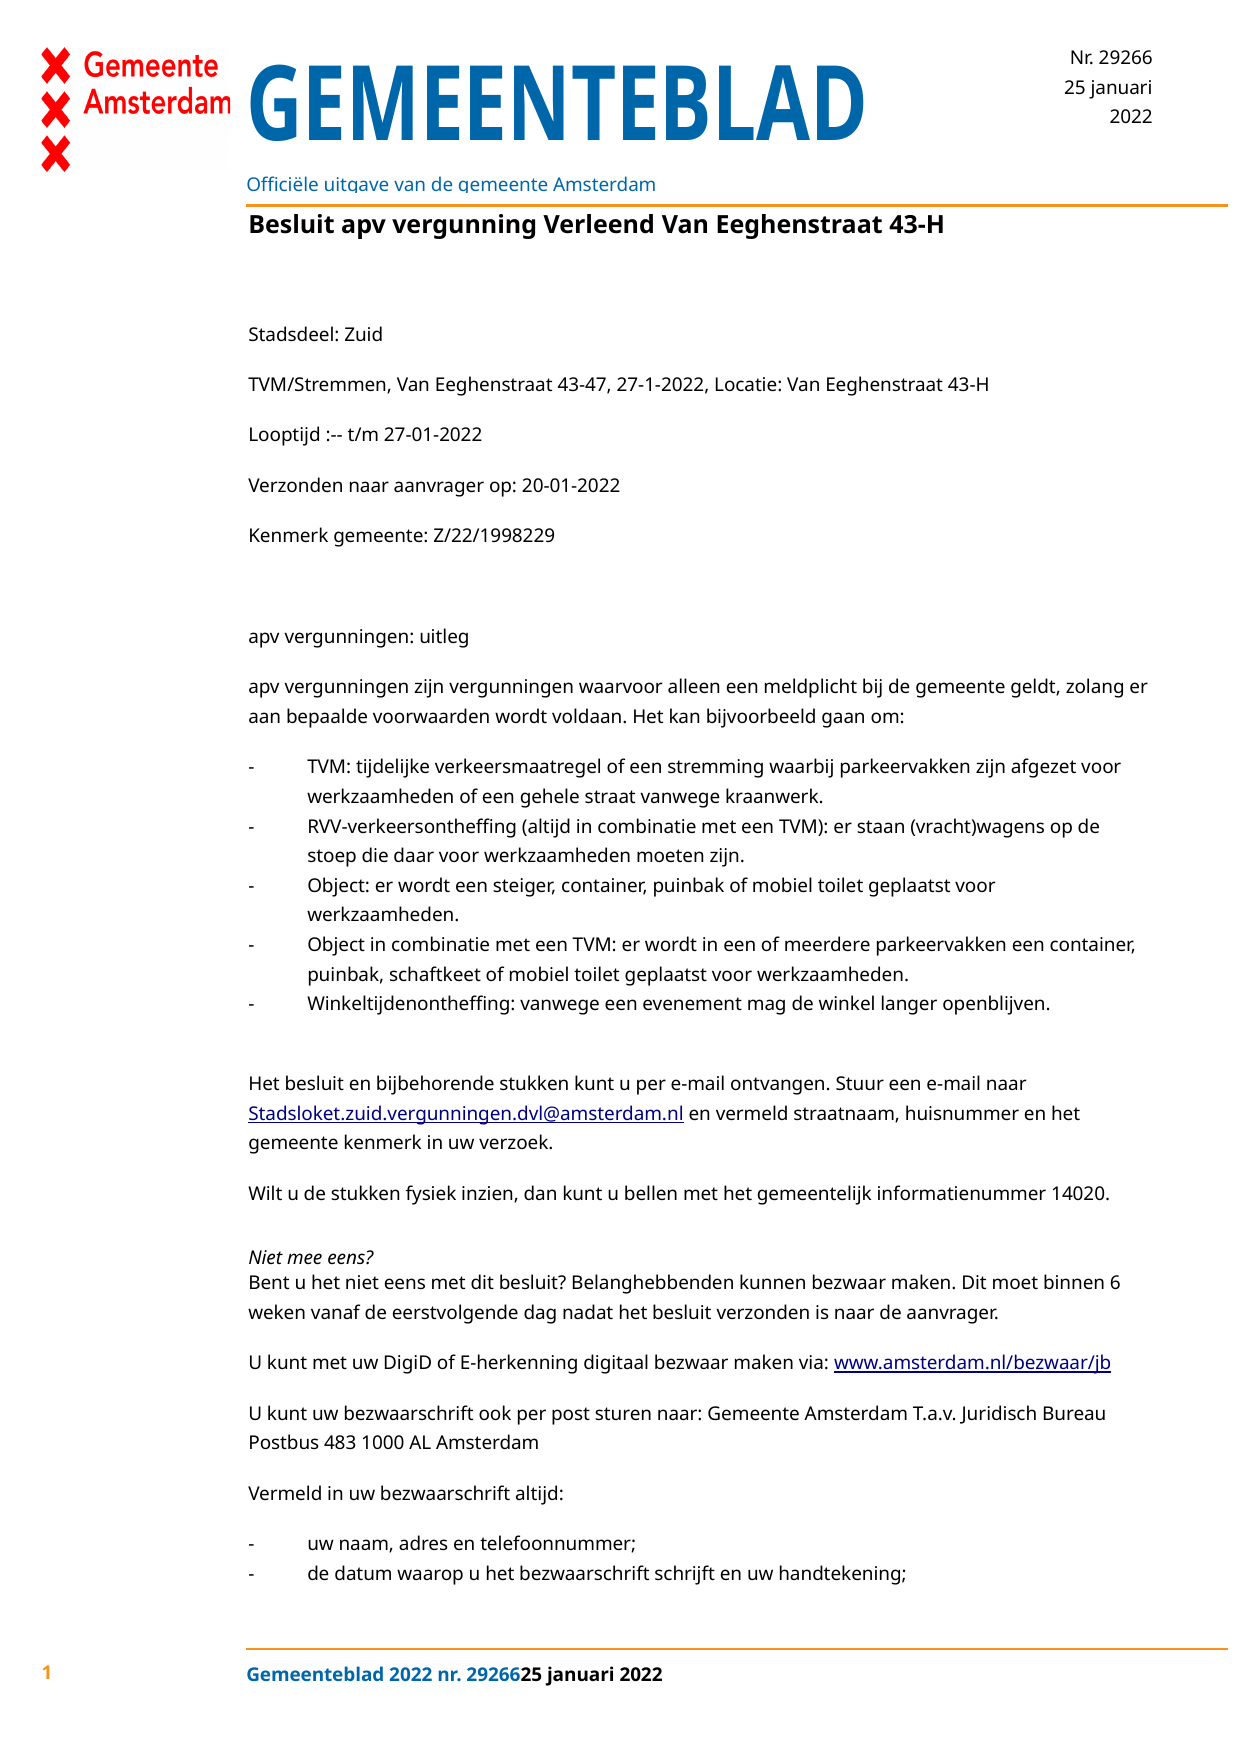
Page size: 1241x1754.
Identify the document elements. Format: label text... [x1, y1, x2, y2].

list uw naam, adres en telefoonnummer; [248, 1530, 1152, 1556]
text apv vergunningen zijn vergunningen waarvoor alleen een meldplicht bij de gemeente geldt, zolang er aan bepaalde voorwaarden wordt voldaan. Het kan bijvoorbeeld gaan om: [248, 674, 1152, 729]
text Niet mee eens? [248, 1244, 1152, 1269]
text Besluit apv vergunning Verleend Van Eeghenstraat 43-H [248, 207, 1152, 241]
text Het besluit en bijbehorende stukken kunt u per e-mail ontvangen. Stuur een e-mail naar Stadsloket.zuid.vergunningen.dvl@amsterdam.nl en vermeld straatnaam, huisnummer en het gemeente kenmerk in uw verzoek. [248, 1070, 1152, 1155]
picture [41, 47, 231, 172]
text Kenmerk gemeente: Z/22/1998229 [248, 522, 1152, 548]
list TVM: tijdelijke verkeersmaatregel of een stremming waarbij parkeervakken zijn afgezet voor werkzaamheden of een gehele straat vanwege kraanwerk. [248, 754, 1152, 809]
text apv vergunningen: uitleg [248, 623, 1152, 649]
list RVV-verkeersontheffing (altijd in combinatie met een TVM): er staan (vracht)wagens op de stoep die daar voor werkzaamheden moeten zijn. [248, 813, 1152, 868]
text Looptijd :-- t/m 27-01-2022 [248, 422, 1152, 447]
text TVM/Stremmen, Van Eeghenstraat 43-47, 27-1-2022, Locatie: Van Eeghenstraat 43-H [248, 371, 1152, 397]
list Object: er wordt een steiger, container, puinbak of mobiel toilet geplaatst voor werkzaamheden. [248, 872, 1152, 927]
text Vermeld in uw bezwaarschrift altijd: [248, 1480, 1152, 1506]
text Bent u het niet eens met dit besluit? Belanghebbenden kunnen bezwaar maken. Dit moet binnen 6 weken vanaf de eerstvolgende dag nadat het besluit verzonden is naar de aanvrager. [248, 1269, 1152, 1325]
text Verzonden naar aanvrager op: 20-01-2022 [248, 472, 1152, 498]
list de datum waarop u het bezwaarschrift schrijft en uw handtekening; [248, 1560, 1152, 1586]
text U kunt met uw DigiD of E-herkenning digitaal bezwaar maken via: www.amsterdam.nl/bezwaar/jb [248, 1349, 1152, 1375]
list Object in combinatie met een TVM: er wordt in een of meerdere parkeervakken een container, puinbak, schaftkeet of mobiel toilet geplaatst voor werkzaamheden. [248, 931, 1152, 986]
text Wilt u de stukken fysiek inzien, dan kunt u bellen met het gemeentelijk informatienummer 14020. [248, 1180, 1152, 1206]
text Stadsdeel: Zuid [248, 321, 1152, 346]
list Winkeltijdenontheffing: vanwege een evenement mag de winkel langer openblijven. [248, 990, 1152, 1016]
text U kunt uw bezwaarschrift ook per post sturen naar: Gemeente Amsterdam T.a.v. Juridisch Bureau Postbus 483 1000 AL Amsterdam [248, 1400, 1152, 1455]
